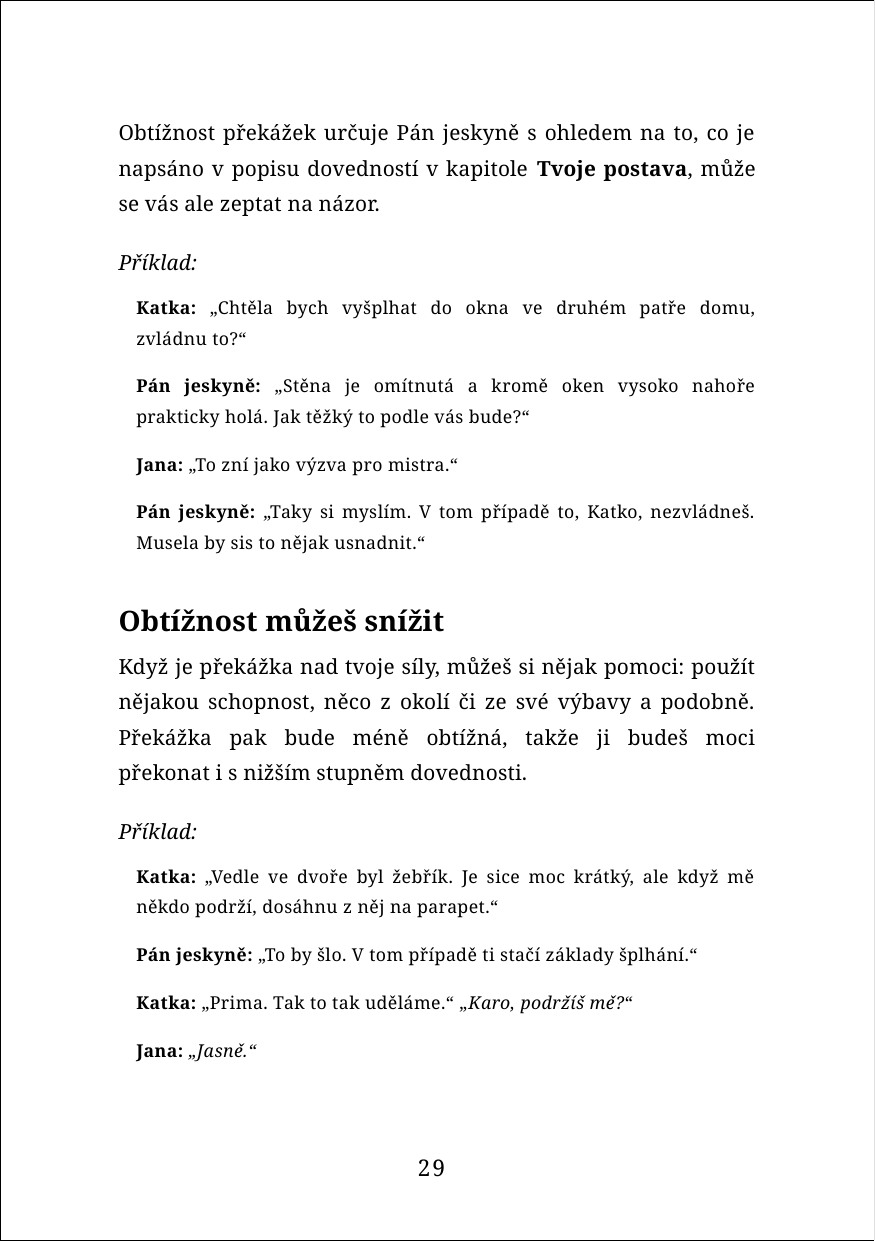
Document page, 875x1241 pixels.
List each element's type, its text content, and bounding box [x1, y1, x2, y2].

text Když je překážka nad tvoje síly, můžeš si nějak pomoci: použít nějakou schopnost, něco z okolí či ze své výbavy a podobně. Překážka pak bude méně obtížná, takže ji budeš moci překonat i s nižším stupněm dovednosti. [118, 652, 756, 787]
text Pán jeskyně: „Stěna je omítnutá a kromě oken vysoko nahoře prakticky holá. Jak těžký to podle vás bude?“ [136, 374, 756, 428]
text Katka: „Prima. Tak to tak uděláme.“ „Karo, podržíš mě?“ [136, 991, 756, 1015]
subtitle Obtížnost můžeš snížit [118, 602, 756, 640]
text Jana: „To zní jako výzva pro mistra.“ [136, 452, 756, 476]
text Pán jeskyně: „To by šlo. V tom případě ti stačí základy šplhání.“ [136, 943, 756, 967]
text Příklad: [118, 817, 756, 846]
text Obtížnost překážek určuje Pán jeskyně s ohledem na to, co je napsáno v popisu dovedností v kapitole Tvoje postava, může se vás ale zeptat na názor. [118, 118, 756, 218]
text Katka: „Chtěla bych vyšplhat do okna ve druhém patře domu, zvládnu to?“ [136, 296, 756, 350]
text Pán jeskyně: „Taky si myslím. V tom případě to, Katko, nezvládneš. Musela by sis to nějak usnadnit.“ [136, 500, 756, 554]
text Příklad: [118, 248, 756, 277]
text Katka: „Vedle ve dvoře byl žebřík. Je sice moc krátký, ale když mě někdo podrží, dosáhnu z něj na parapet.“ [136, 865, 756, 919]
text Jana: „Jasně.“ [136, 1039, 756, 1063]
